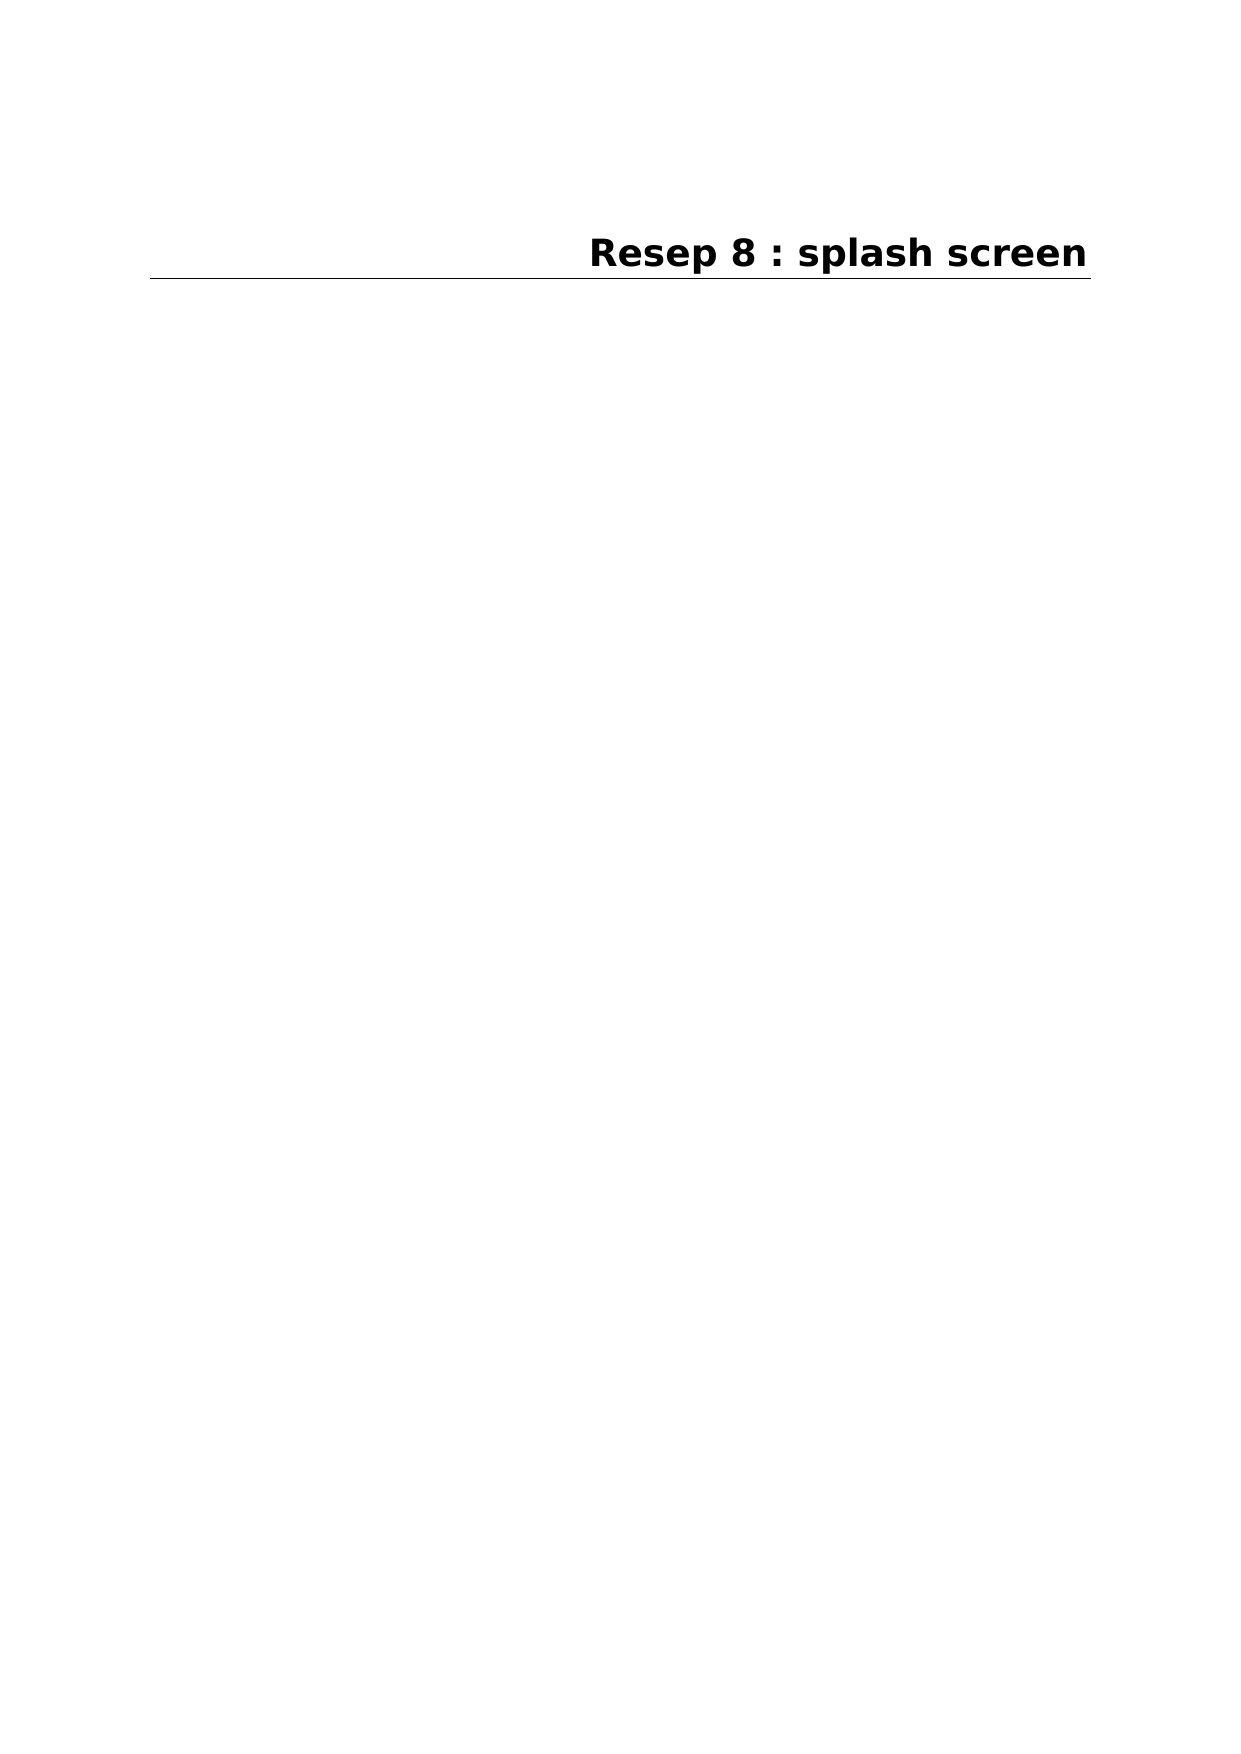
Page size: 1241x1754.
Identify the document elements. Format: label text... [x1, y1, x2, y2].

subtitle Resep 8 : splash screen [150, 228, 1091, 278]
